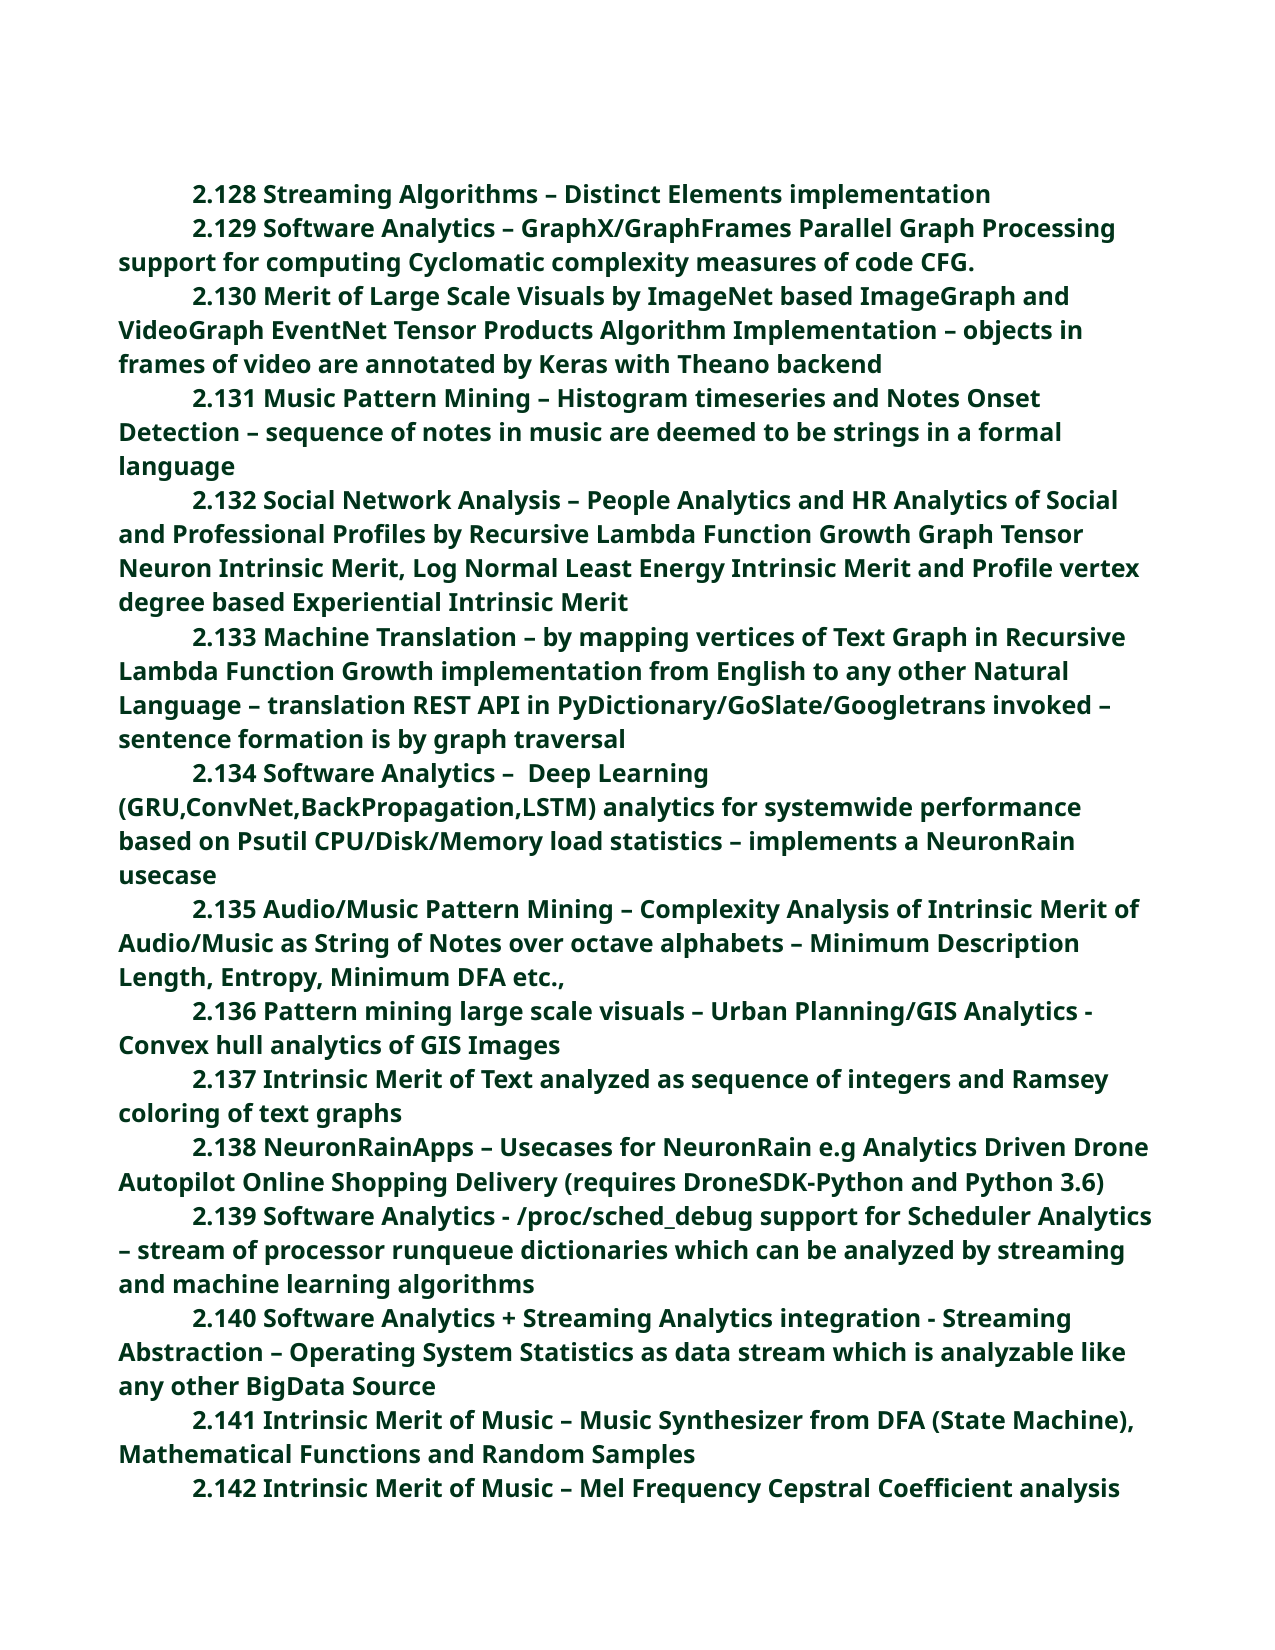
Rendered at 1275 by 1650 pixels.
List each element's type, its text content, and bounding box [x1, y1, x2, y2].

text 2.139 Software Analytics - /proc/sched_debug support for Scheduler Analytics – stream of processor runqueue dictionaries which can be analyzed by streaming and machine learning algorithms [118, 1198, 1157, 1300]
text 2.129 Software Analytics – GraphX/GraphFrames Parallel Graph Processing support for computing Cyclomatic complexity measures of code CFG. [118, 210, 1157, 278]
text 2.141 Intrinsic Merit of Music – Music Synthesizer from DFA (State Machine), Mathematical Functions and Random Samples [118, 1403, 1157, 1471]
text 2.134 Software Analytics – Deep Learning (GRU,ConvNet,BackPropagation,LSTM) analytics for systemwide performance based on Psutil CPU/Disk/Memory load statistics – implements a NeuronRain usecase [118, 755, 1157, 892]
text 2.138 NeuronRainApps – Usecases for NeuronRain e.g Analytics Driven Drone Autopilot Online Shopping Delivery (requires DroneSDK-Python and Python 3.6) [118, 1130, 1157, 1198]
text 2.137 Intrinsic Merit of Text analyzed as sequence of integers and Ramsey coloring of text graphs [118, 1062, 1157, 1130]
text 2.140 Software Analytics + Streaming Analytics integration - Streaming Abstraction – Operating System Statistics as data stream which is analyzable like any other BigData Source [118, 1300, 1157, 1403]
text 2.132 Social Network Analysis – People Analytics and HR Analytics of Social and Professional Profiles by Recursive Lambda Function Growth Graph Tensor Neuron Intrinsic Merit, Log Normal Least Energy Intrinsic Merit and Profile vertex degree based Experiential Intrinsic Merit [118, 483, 1157, 619]
text 2.130 Merit of Large Scale Visuals by ImageNet based ImageGraph and VideoGraph EventNet Tensor Products Algorithm Implementation – objects in frames of video are annotated by Keras with Theano backend [118, 278, 1157, 381]
text 2.136 Pattern mining large scale visuals – Urban Planning/GIS Analytics - Convex hull analytics of GIS Images [118, 994, 1157, 1062]
text 2.142 Intrinsic Merit of Music – Mel Frequency Cepstral Coefficient analysis [118, 1471, 1157, 1505]
text 2.131 Music Pattern Mining – Histogram timeseries and Notes Onset Detection – sequence of notes in music are deemed to be strings in a formal language [118, 381, 1157, 483]
text 2.128 Streaming Algorithms – Distinct Elements implementation [118, 176, 1157, 210]
text 2.133 Machine Translation – by mapping vertices of Text Graph in Recursive Lambda Function Growth implementation from English to any other Natural Language – translation REST API in PyDictionary/GoSlate/Googletrans invoked – sentence formation is by graph traversal [118, 619, 1157, 755]
text 2.135 Audio/Music Pattern Mining – Complexity Analysis of Intrinsic Merit of Audio/Music as String of Notes over octave alphabets – Minimum Description Length, Entropy, Minimum DFA etc., [118, 892, 1157, 994]
